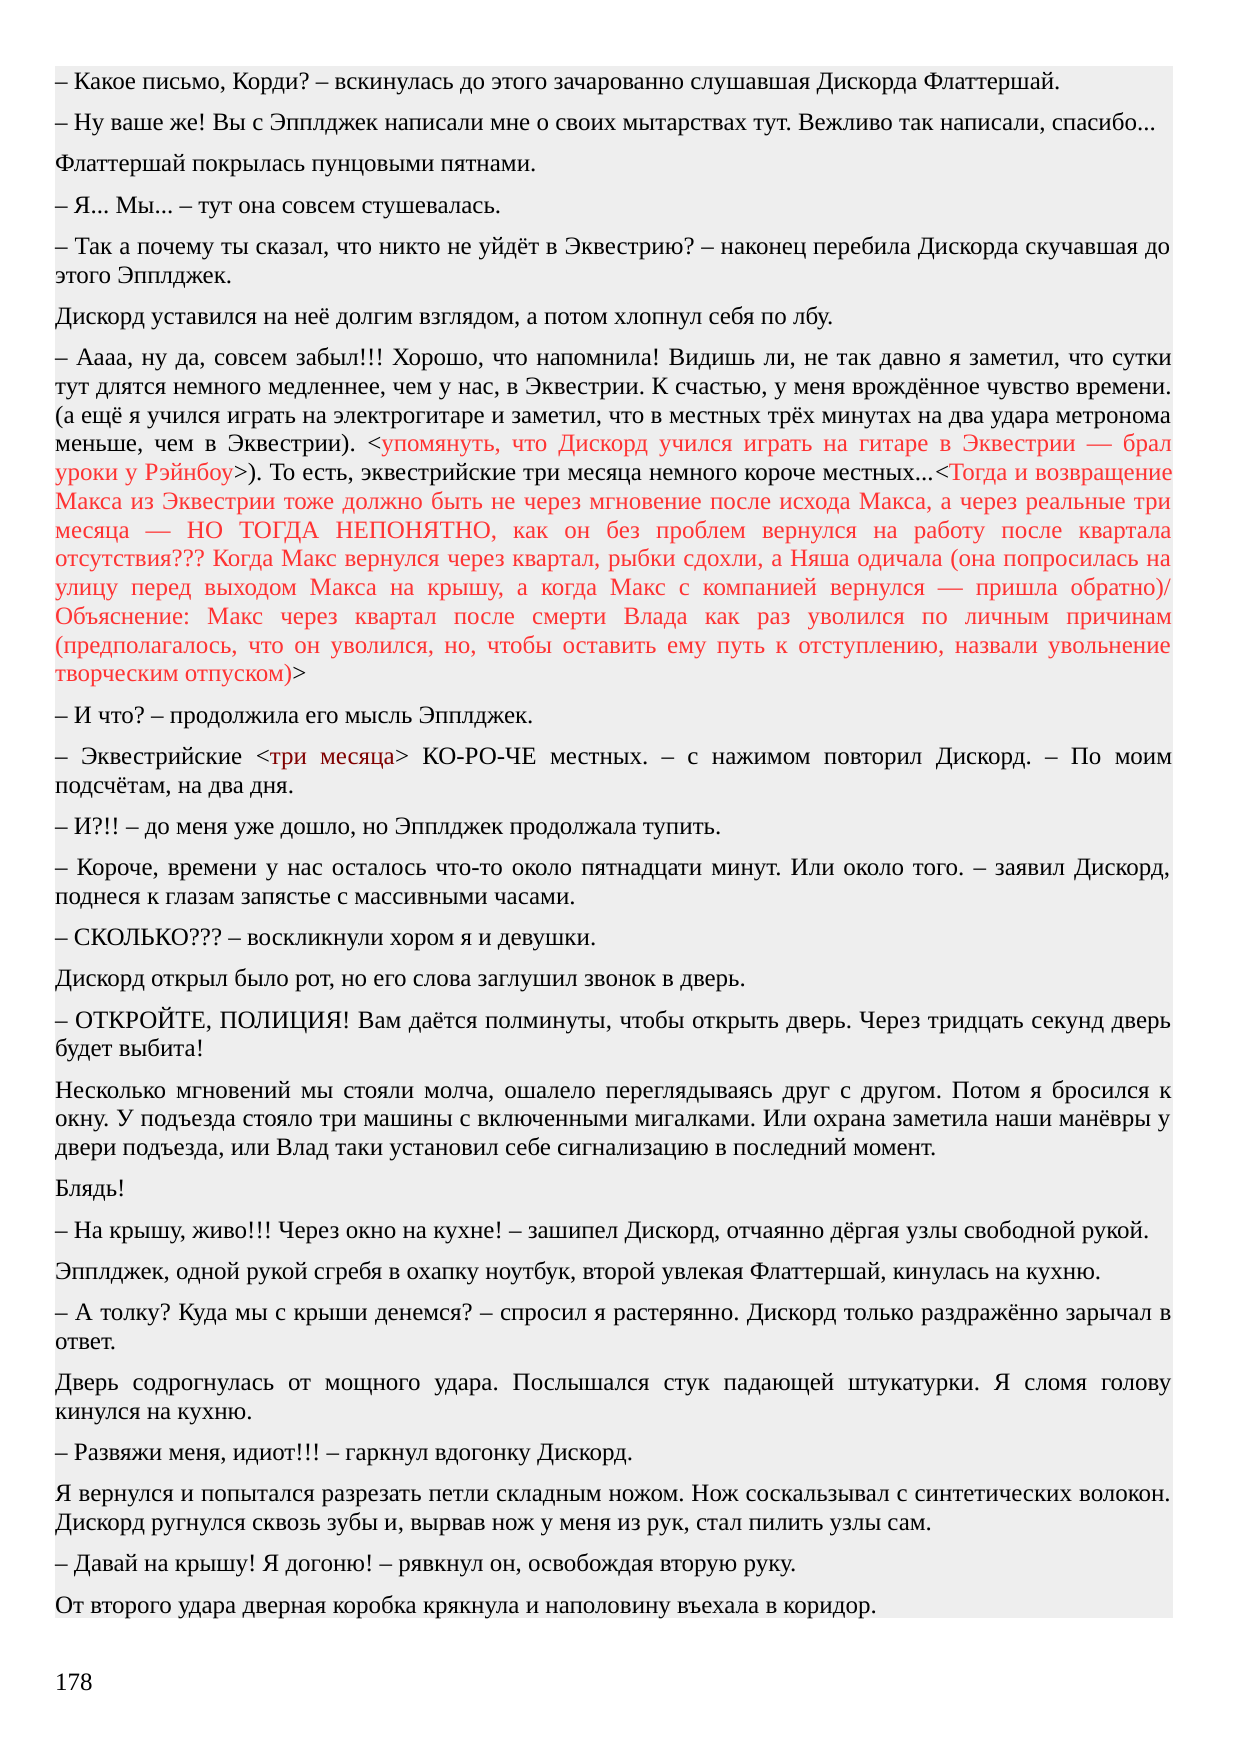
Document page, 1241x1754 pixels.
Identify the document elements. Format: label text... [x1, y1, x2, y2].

text – А толку? Куда мы с крыши денемся? – спросил я растерянно. Дискорд только раздражённо зарычал в ответ. [55, 1297, 1173, 1355]
text – Так а почему ты сказал, что никто не уйдёт в Эквестрию? – наконец перебила Дискорда скучавшая до этого Эпплджек. [55, 231, 1173, 288]
text – Я... Мы... – тут она совсем стушевалась. [55, 190, 1173, 218]
text Дискорд уставился на неё долгим взглядом, а потом хлопнул себя по лбу. [55, 301, 1173, 330]
text – Короче, времени у нас осталось что-то около пятнадцати минут. Или около того. – заявил Дискорд, поднеся к глазам запястье с массивными часами. [55, 852, 1173, 910]
text – Эквестрийские <три месяца> КО-РО-ЧЕ местных. – с нажимом повторил Дискорд. – По моим подсчётам, на два дня. [55, 741, 1173, 798]
text – Ну ваше же! Вы с Эпплджек написали мне о своих мытарствах тут. Вежливо так написали, спасибо... [55, 107, 1173, 136]
text От второго удара дверная коробка крякнула и наполовину въехала в коридор. [55, 1590, 1173, 1618]
text Дверь содрогнулась от мощного удара. Послышался стук падающей штукатурки. Я сломя голову кинулся на кухню. [55, 1367, 1173, 1425]
text Блядь! [55, 1173, 1173, 1202]
text – Развяжи меня, идиот!!! – гаркнул вдогонку Дискорд. [55, 1437, 1173, 1466]
text – Аааа, ну да, совсем забыл!!! Хорошо, что напомнила! Видишь ли, не так давно я заметил, что сутки тут длятся немного медленнее, чем у нас, в Эквестрии. К счастью, у меня врождённое чувство времени. (а ещё я учился играть на электрогитаре и заметил, что в местных трёх минутах на два удара метронома меньше, чем в Эквестрии). <упомянуть, что Дискорд учился играть на гитаре в Эквестрии — брал уроки у Рэйнбоу>). То есть, эквестрийские три месяца немного короче местных...<Тогда и возвращение Макса из Эквестрии тоже должно быть не через мгновение после исхода Макса, а через реальные три месяца — НО ТОГДА НЕПОНЯТНО, как он без проблем вернулся на работу после квартала отсутствия??? Когда Макс вернулся через квартал, рыбки сдохли, а Няша одичала (она попросилась на улицу перед выходом Макса на крышу, а когда Макс с компанией вернулся — пришла обратно)/ Объяснение: Макс через квартал после смерти Влада как раз уволился по личным причинам (предполагалось, что он уволился, но, чтобы оставить ему путь к отступлению, назвали увольнение творческим отпуском)> [55, 342, 1173, 687]
text – На крышу, живо!!! Через окно на кухне! – зашипел Дискорд, отчаянно дёргая узлы свободной рукой. [55, 1215, 1173, 1243]
text – Давай на крышу! Я догоню! – рявкнул он, освобождая вторую руку. [55, 1548, 1173, 1577]
text – И что? – продолжила его мысль Эпплджек. [55, 700, 1173, 728]
text – СКОЛЬКО??? – воскликнули хором я и девушки. [55, 922, 1173, 951]
text Эпплджек, одной рукой сгребя в охапку ноутбук, второй увлекая Флаттершай, кинулась на кухню. [55, 1256, 1173, 1285]
text – И?!! – до меня уже дошло, но Эпплджек продолжала тупить. [55, 811, 1173, 840]
text Несколько мгновений мы стояли молча, ошалело переглядываясь друг с другом. Потом я бросился к окну. У подъезда стояло три машины с включенными мигалками. Или охрана заметила наши манёвры у двери подъезда, или Влад таки установил себе сигнализацию в последний момент. [55, 1075, 1173, 1161]
text Флаттершай покрылась пунцовыми пятнами. [55, 148, 1173, 177]
text Я вернулся и попытался разрезать петли складным ножом. Нож соскальзывал с синтетических волокон. Дискорд ругнулся сквозь зубы и, вырвав нож у меня из рук, стал пилить узлы сам. [55, 1478, 1173, 1536]
text Дискорд открыл было рот, но его слова заглушил звонок в дверь. [55, 963, 1173, 992]
text – Какое письмо, Корди? – вскинулась до этого зачарованно слушавшая Дискорда Флаттершай. [55, 66, 1173, 95]
text – ОТКРОЙТЕ, ПОЛИЦИЯ! Вам даётся полминуты, чтобы открыть дверь. Через тридцать секунд дверь будет выбита! [55, 1005, 1173, 1062]
